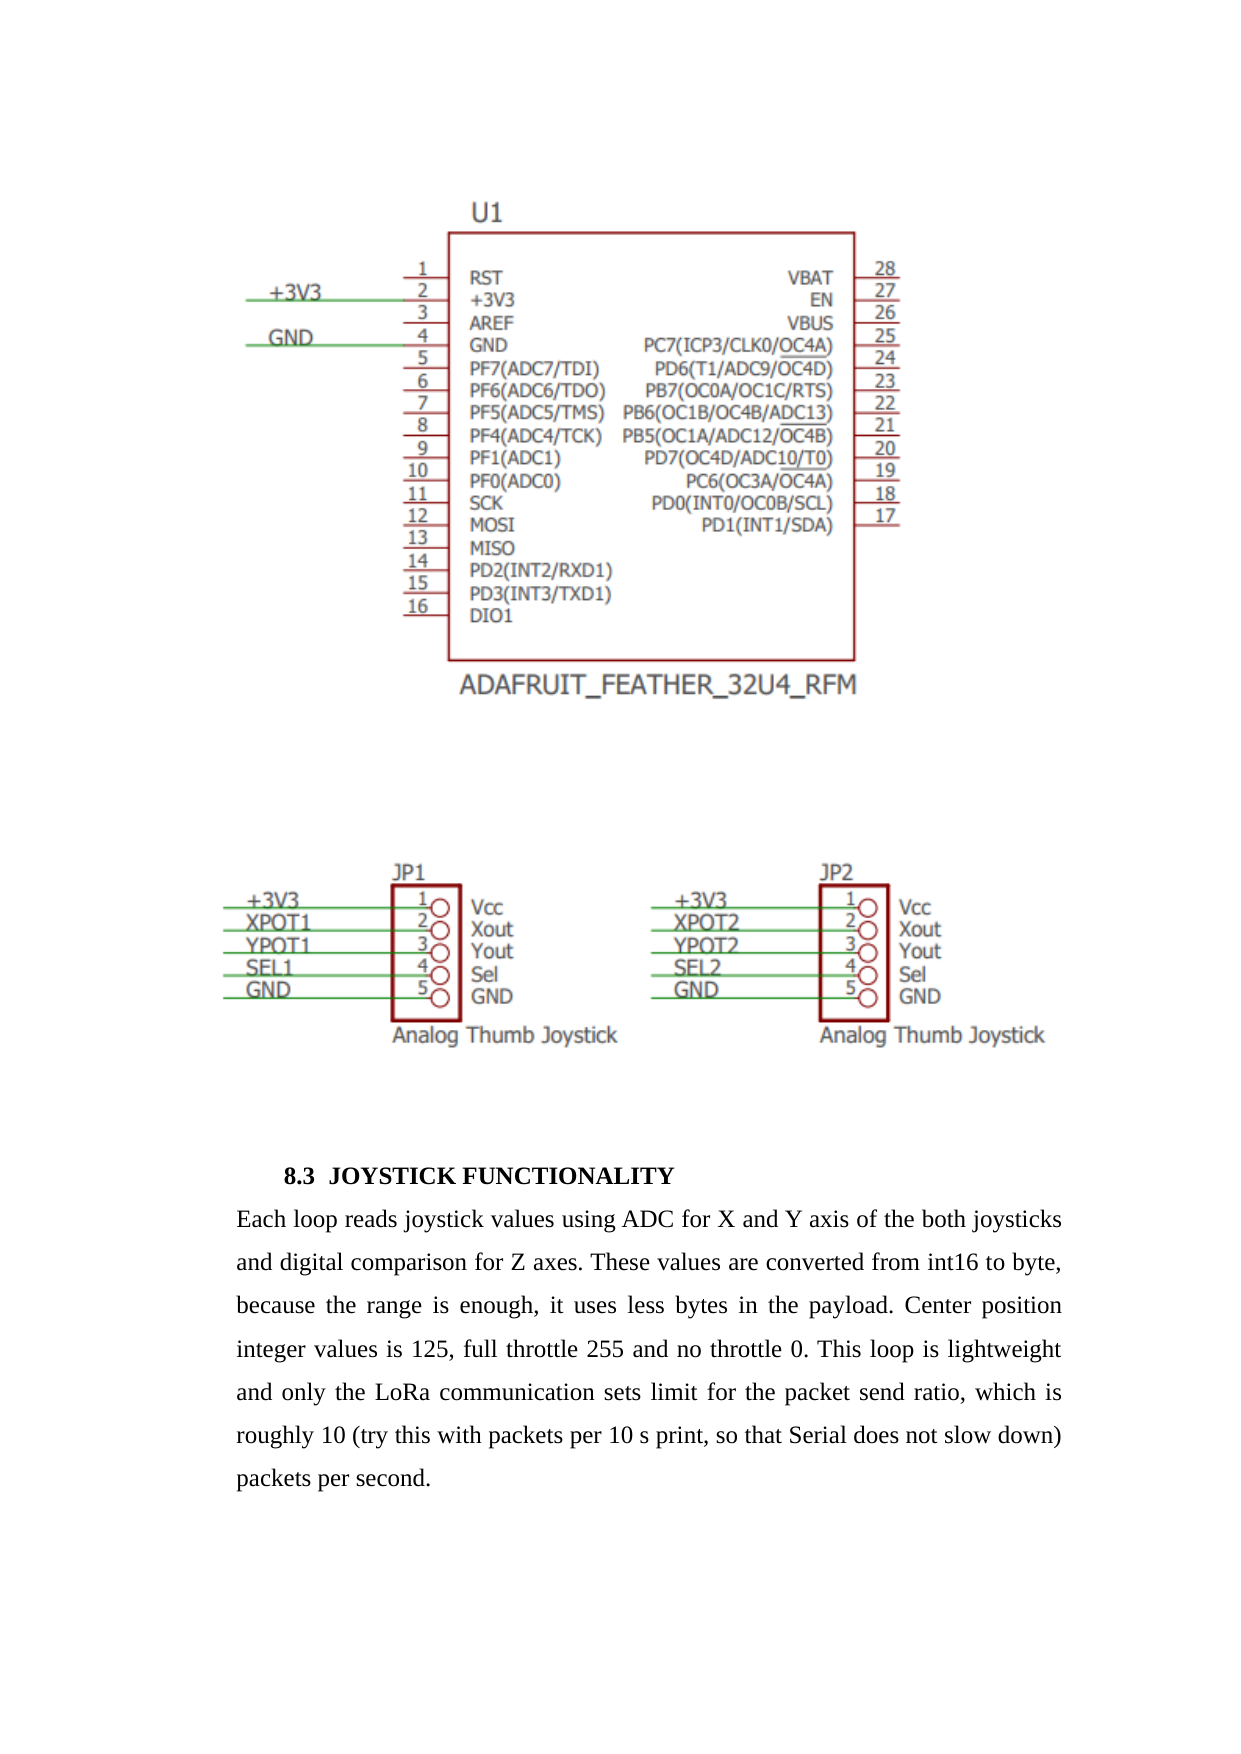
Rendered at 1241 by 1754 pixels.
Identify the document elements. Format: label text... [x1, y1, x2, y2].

subtitle Joystick functionality [283, 1161, 1063, 1190]
picture [214, 177, 1085, 1079]
text Each loop reads joystick values using ADC for X and Y axis of the both joysticks and digital comparison for Z axes. These values are converted from int16 to byte, because the range is enough, it uses less bytes in the payload. Center position integer values is 125, full throttle 255 and no throttle 0. This loop is lightweight and only the LoRa communication sets limit for the packet send ratio, which is roughly 10 (try this with packets per 10 s print, so that Serial does not slow down) packets per second. [236, 1204, 1063, 1492]
